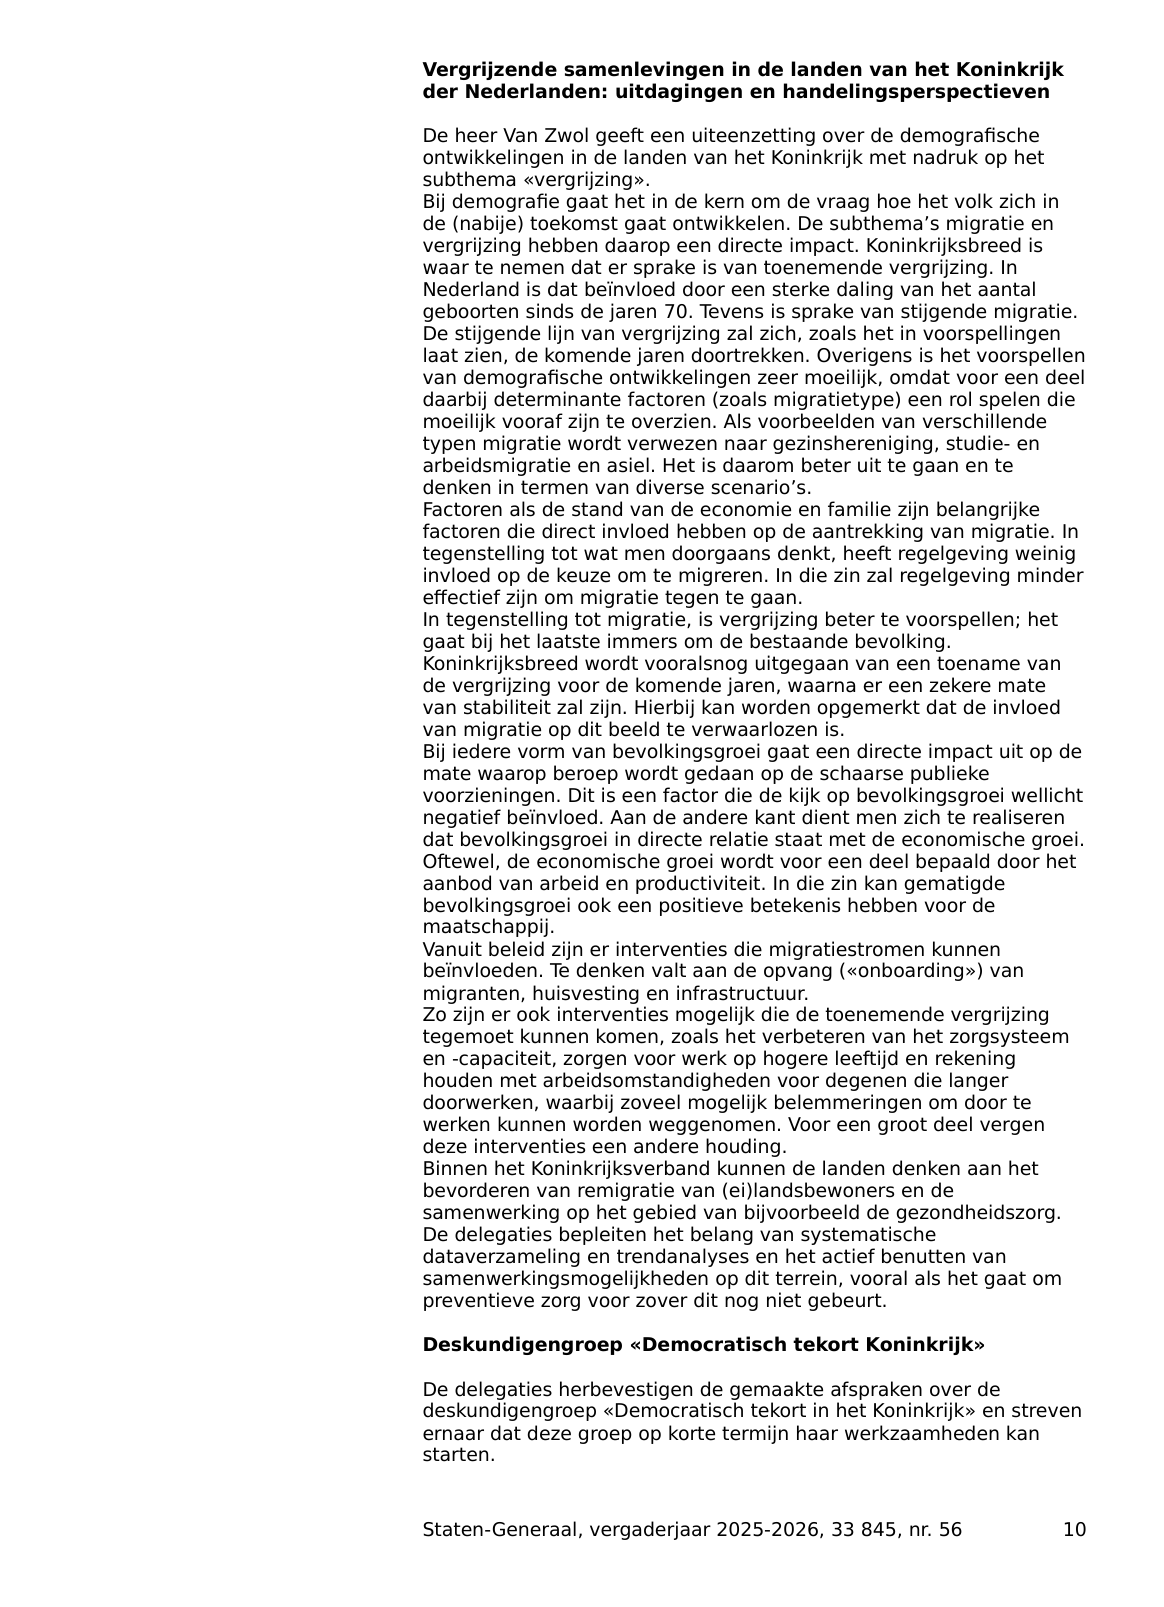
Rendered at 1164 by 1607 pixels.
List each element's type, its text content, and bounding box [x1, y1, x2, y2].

text Bij iedere vorm van bevolkingsgroei gaat een directe impact uit op de mate waarop beroep wordt gedaan op de schaarse publieke voorzieningen. Dit is een factor die de kijk op bevolkingsgroei wellicht negatief beïnvloed. Aan de andere kant dient men zich te realiseren dat bevolkingsgroei in directe relatie staat met de economische groei. Oftewel, de economische groei wordt voor een deel bepaald door het aanbod van arbeid en productiviteit. In die zin kan gematigde bevolkingsgroei ook een positieve betekenis hebben voor de maatschappij. [422, 741, 1087, 938]
text Zo zijn er ook interventies mogelijk die de toenemende vergrijzing tegemoet kunnen komen, zoals het verbeteren van het zorgsysteem en -capaciteit, zorgen voor werk op hogere leeftijd en rekening houden met arbeidsomstandigheden voor degenen die langer doorwerken, waarbij zoveel mogelijk belemmeringen om door te werken kunnen worden weggenomen. Voor een groot deel vergen deze interventies een andere houding. [422, 1004, 1087, 1158]
text Bij demografie gaat het in de kern om de vraag hoe het volk zich in de (nabije) toekomst gaat ontwikkelen. De subthema’s migratie en vergrijzing hebben daarop een directe impact. Koninkrijksbreed is waar te nemen dat er sprake is van toenemende vergrijzing. In Nederland is dat beïnvloed door een sterke daling van het aantal geboorten sinds de jaren 70. Tevens is sprake van stijgende migratie. De stijgende lijn van vergrijzing zal zich, zoals het in voorspellingen laat zien, de komende jaren doortrekken. Overigens is het voorspellen van demografische ontwikkelingen zeer moeilijk, omdat voor een deel daarbij determinante factoren (zoals migratietype) een rol spelen die moeilijk vooraf zijn te overzien. Als voorbeelden van verschillende typen migratie wordt verwezen naar gezinshereniging, studie- en arbeidsmigratie en asiel. Het is daarom beter uit te gaan en te denken in termen van diverse scenario’s. [422, 191, 1087, 499]
text De heer Van Zwol geeft een uiteenzetting over de demografische ontwikkelingen in de landen van het Koninkrijk met nadruk op het subthema «vergrijzing». [422, 125, 1087, 191]
text De delegaties herbevestigen de gemaakte afspraken over de deskundigengroep «Democratisch tekort in het Koninkrijk» en streven ernaar dat deze groep op korte termijn haar werkzaamheden kan starten. [422, 1378, 1087, 1466]
text Factoren als de stand van de economie en familie zijn belangrijke factoren die direct invloed hebben op de aantrekking van migratie. In tegenstelling tot wat men doorgaans denkt, heeft regelgeving weinig invloed op de keuze om te migreren. In die zin zal regelgeving minder effectief zijn om migratie tegen te gaan. [422, 499, 1087, 609]
text Vanuit beleid zijn er interventies die migratiestromen kunnen beïnvloeden. Te denken valt aan de opvang («onboarding») van migranten, huisvesting en infrastructuur. [422, 938, 1087, 1004]
subtitle Deskundigengroep «Democratisch tekort Koninkrijk» [422, 1334, 1087, 1356]
subtitle Vergrijzende samenlevingen in de landen van het Koninkrijk der Nederlanden: uitdagingen en handelingsperspectieven [422, 59, 1087, 103]
text In tegenstelling tot migratie, is vergrijzing beter te voorspellen; het gaat bij het laatste immers om de bestaande bevolking. Koninkrijksbreed wordt vooralsnog uitgegaan van een toename van de vergrijzing voor de komende jaren, waarna er een zekere mate van stabiliteit zal zijn. Hierbij kan worden opgemerkt dat de invloed van migratie op dit beeld te verwaarlozen is. [422, 609, 1087, 741]
text Binnen het Koninkrijksverband kunnen de landen denken aan het bevorderen van remigratie van (ei)landsbewoners en de samenwerking op het gebied van bijvoorbeeld de gezondheidszorg. De delegaties bepleiten het belang van systematische dataverzameling en trendanalyses en het actief benutten van samenwerkingsmogelijkheden op dit terrein, vooral als het gaat om preventieve zorg voor zover dit nog niet gebeurt. [422, 1158, 1087, 1312]
